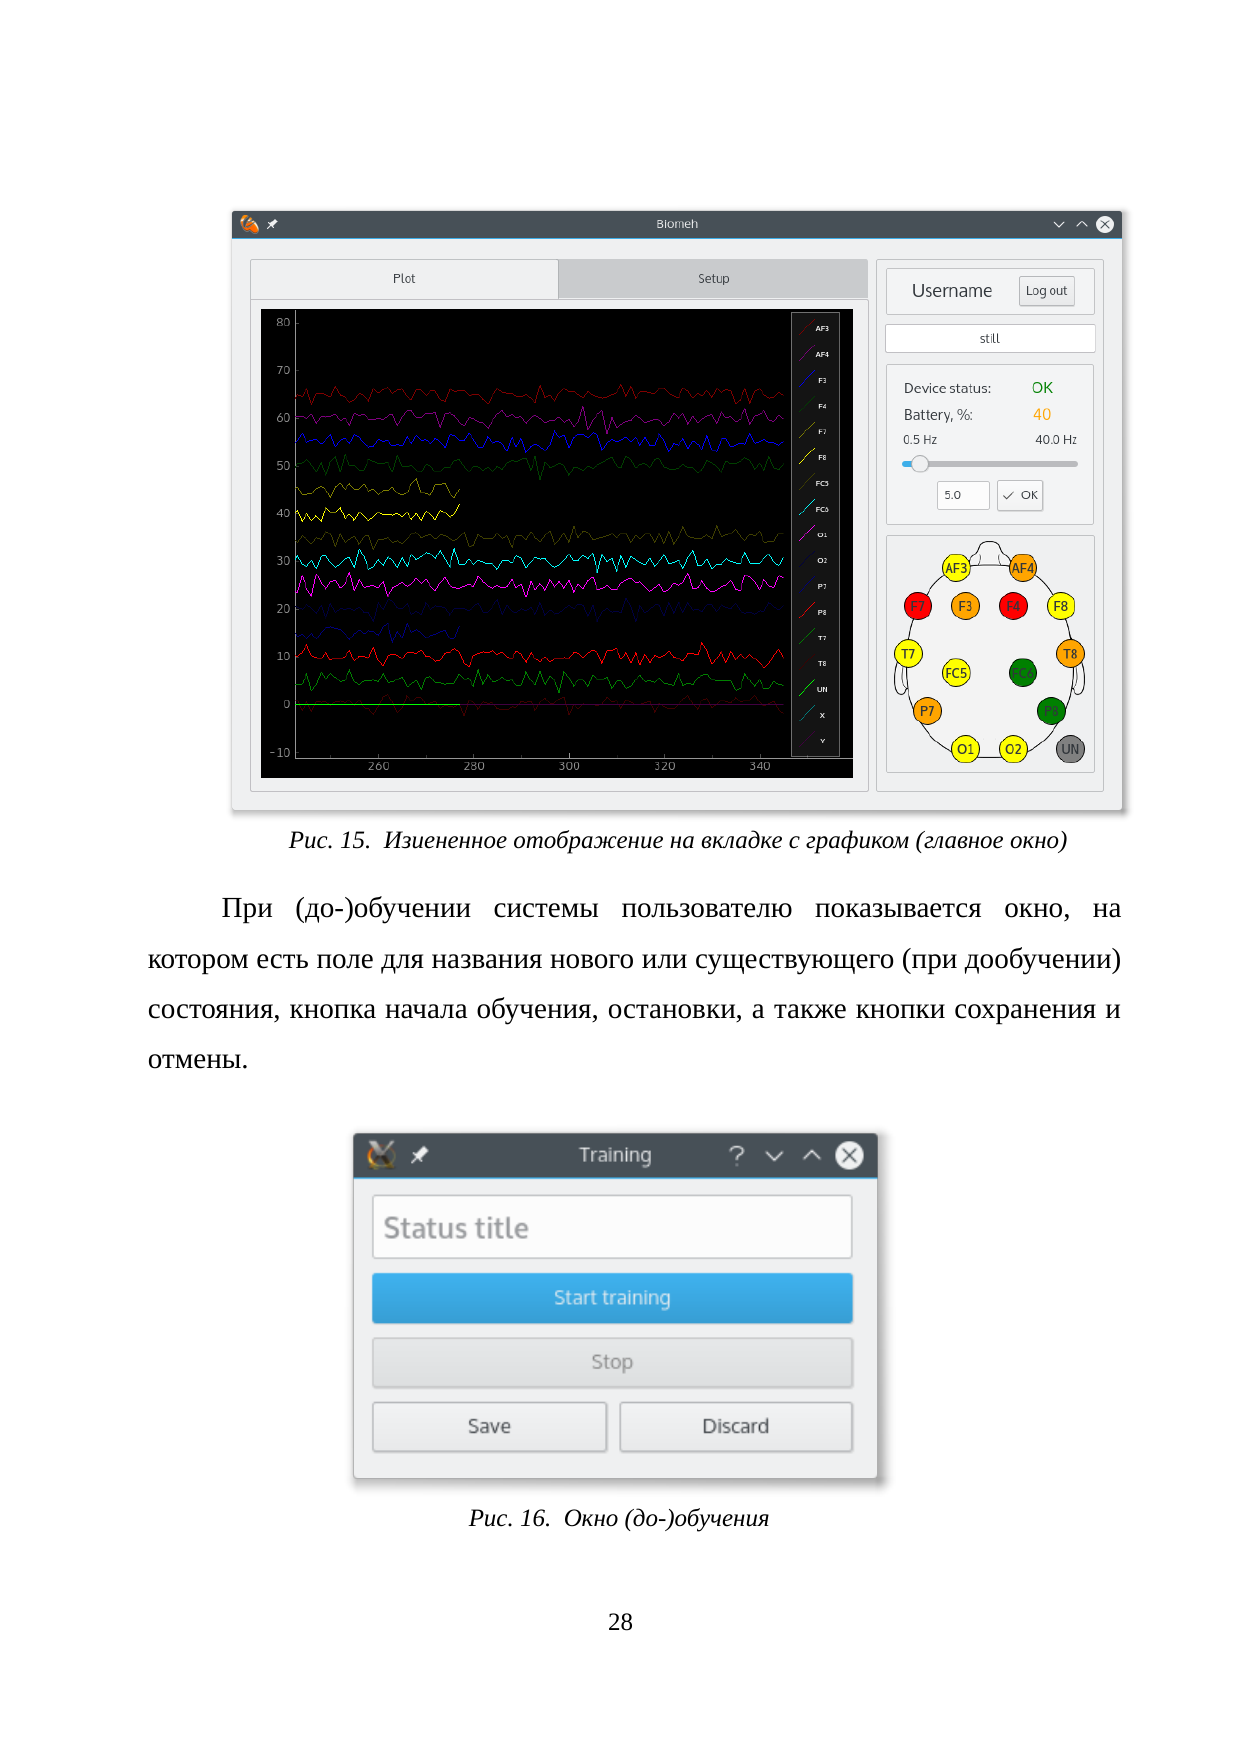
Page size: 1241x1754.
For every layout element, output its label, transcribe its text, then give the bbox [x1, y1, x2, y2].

text При (до-)обучении системы пользователю показывается окно, на котором есть поле для названия нового или существующего (при дообучении) состояния, кнопка начала обучения, остановки, а также кнопки сохранения и отмены. [148, 891, 1122, 1075]
picture [222, 201, 1137, 825]
picture [338, 1118, 903, 1504]
text Рис. 16. Окно (до-)обучения [338, 1504, 902, 1532]
text Рис. 15. Изиененное отображение на вкладке с графиком (главное окно) [222, 825, 1136, 853]
